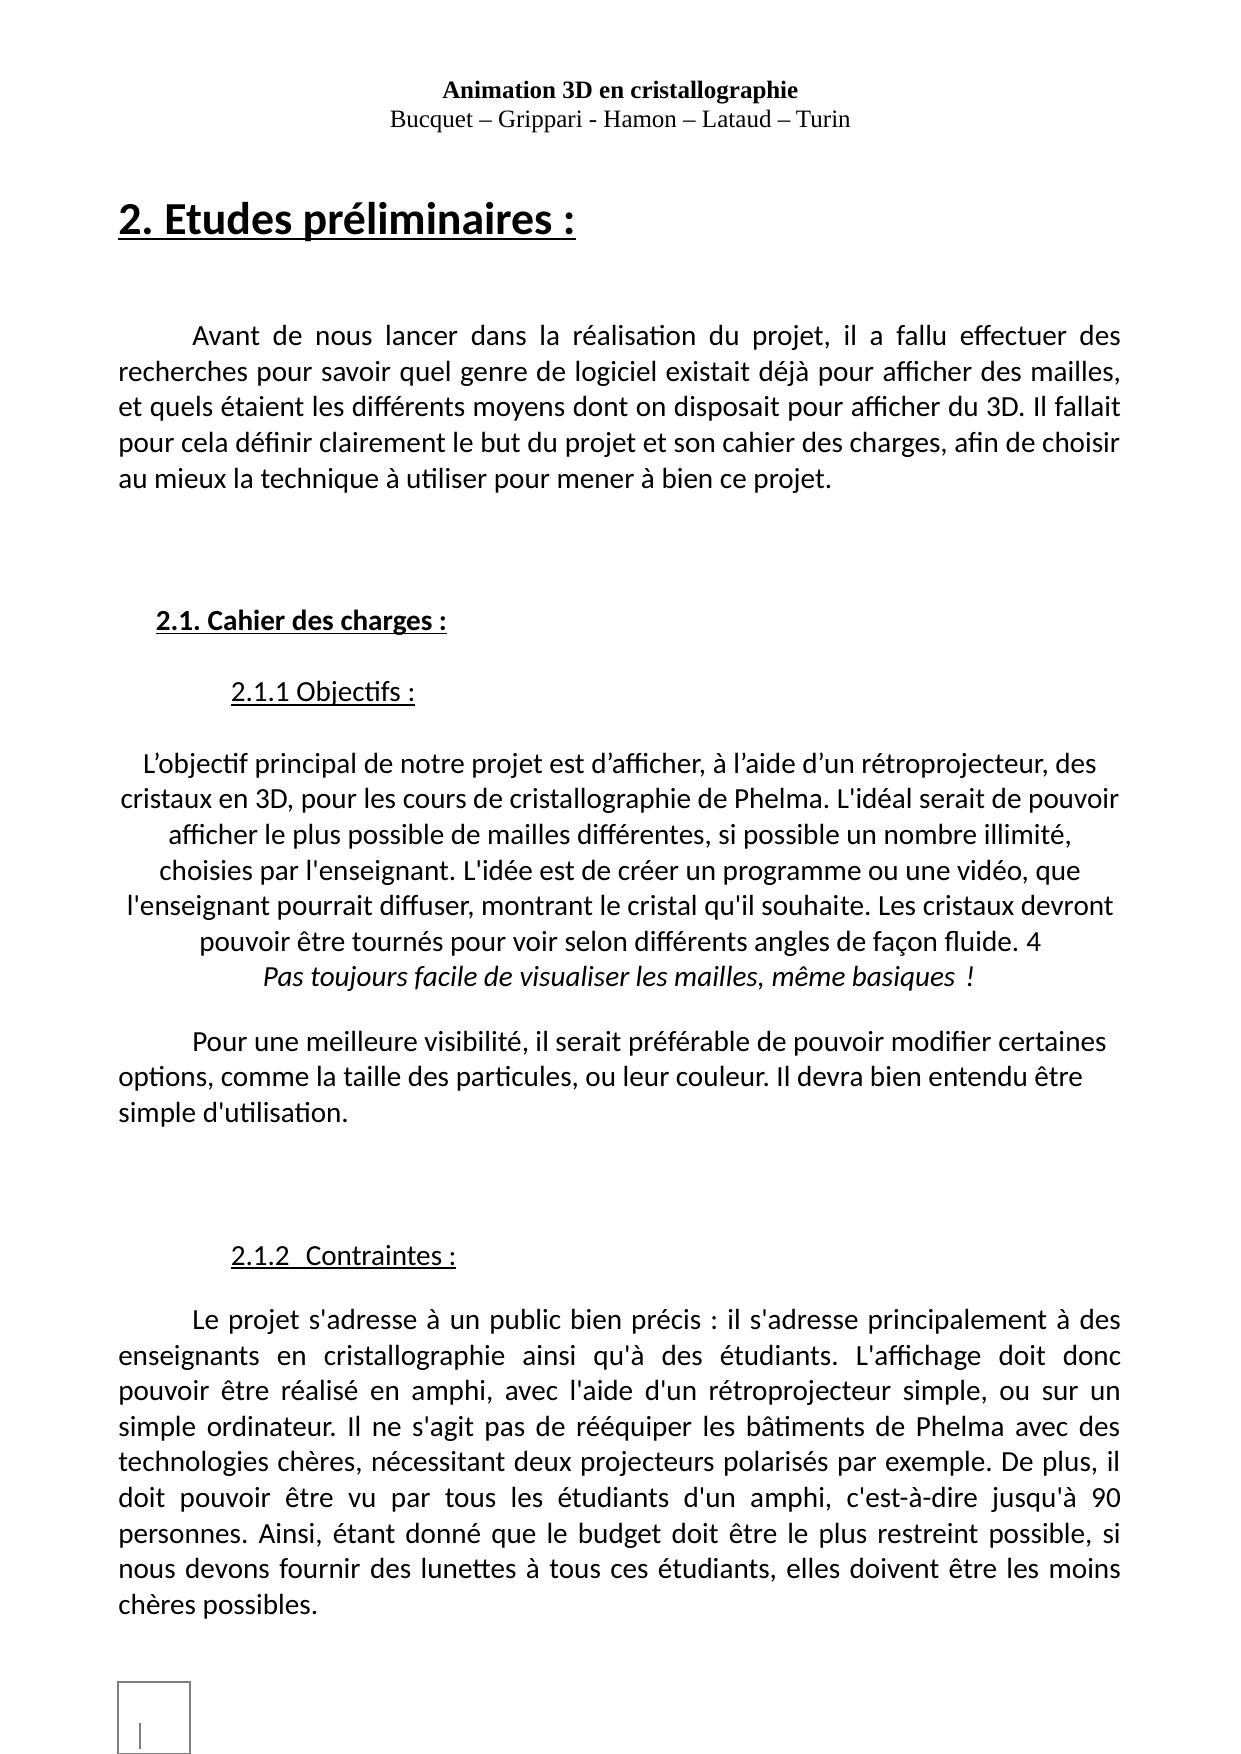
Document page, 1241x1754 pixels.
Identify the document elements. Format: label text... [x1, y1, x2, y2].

list Etudes préliminaires : [118, 190, 1122, 246]
text 2.1. Cahier des charges : [156, 602, 1122, 638]
text 2.1.1 Objectifs : [231, 673, 1122, 709]
list Contraintes : [231, 1237, 1122, 1301]
text Pas toujours facile de visualiser les mailles, même basiques ! [118, 958, 1122, 994]
text Avant de nous lancer dans la réalisation du projet, il a fallu effectuer des recherches pour savoir quel genre de logiciel existait déjà pour afficher des mailles, et quels étaient les différents moyens dont on disposait pour afficher du 3D. Il fallait pour cela définir clairement le but du projet et son cahier des charges, afin de choisir au mieux la technique à utiliser pour mener à bien ce projet. [118, 317, 1122, 495]
text Le projet s'adresse à un public bien précis : il s'adresse principalement à des enseignants en cristallographie ainsi qu'à des étudiants. L'affichage doit donc pouvoir être réalisé en amphi, avec l'aide d'un rétroprojecteur simple, ou sur un simple ordinateur. Il ne s'agit pas de rééquiper les bâtiments de Phelma avec des technologies chères, nécessitant deux projecteurs polarisés par exemple. De plus, il doit pouvoir être vu par tous les étudiants d'un amphi, c'est-à-dire jusqu'à 90 personnes. Ainsi, étant donné que le budget doit être le plus restreint possible, si nous devons fournir des lunettes à tous ces étudiants, elles doivent être les moins chères possibles. [118, 1301, 1122, 1622]
text Pour une meilleure visibilité, il serait préférable de pouvoir modifier certaines options, comme la taille des particules, ou leur couleur. Il devra bien entendu être simple d'utilisation. [118, 1023, 1122, 1130]
text L’objectif principal de notre projet est d’afficher, à l’aide d’un rétroprojecteur, des cristaux en 3D, pour les cours de cristallographie de Phelma. L'idéal serait de pouvoir afficher le plus possible de mailles différentes, si possible un nombre illimité, choisies par l'enseignant. L'idée est de créer un programme ou une vidéo, que l'enseignant pourrait diffuser, montrant le cristal qu'il souhaite. Les cristaux devront pouvoir être tournés pour voir selon différents angles de façon fluide. 4 [118, 745, 1122, 958]
